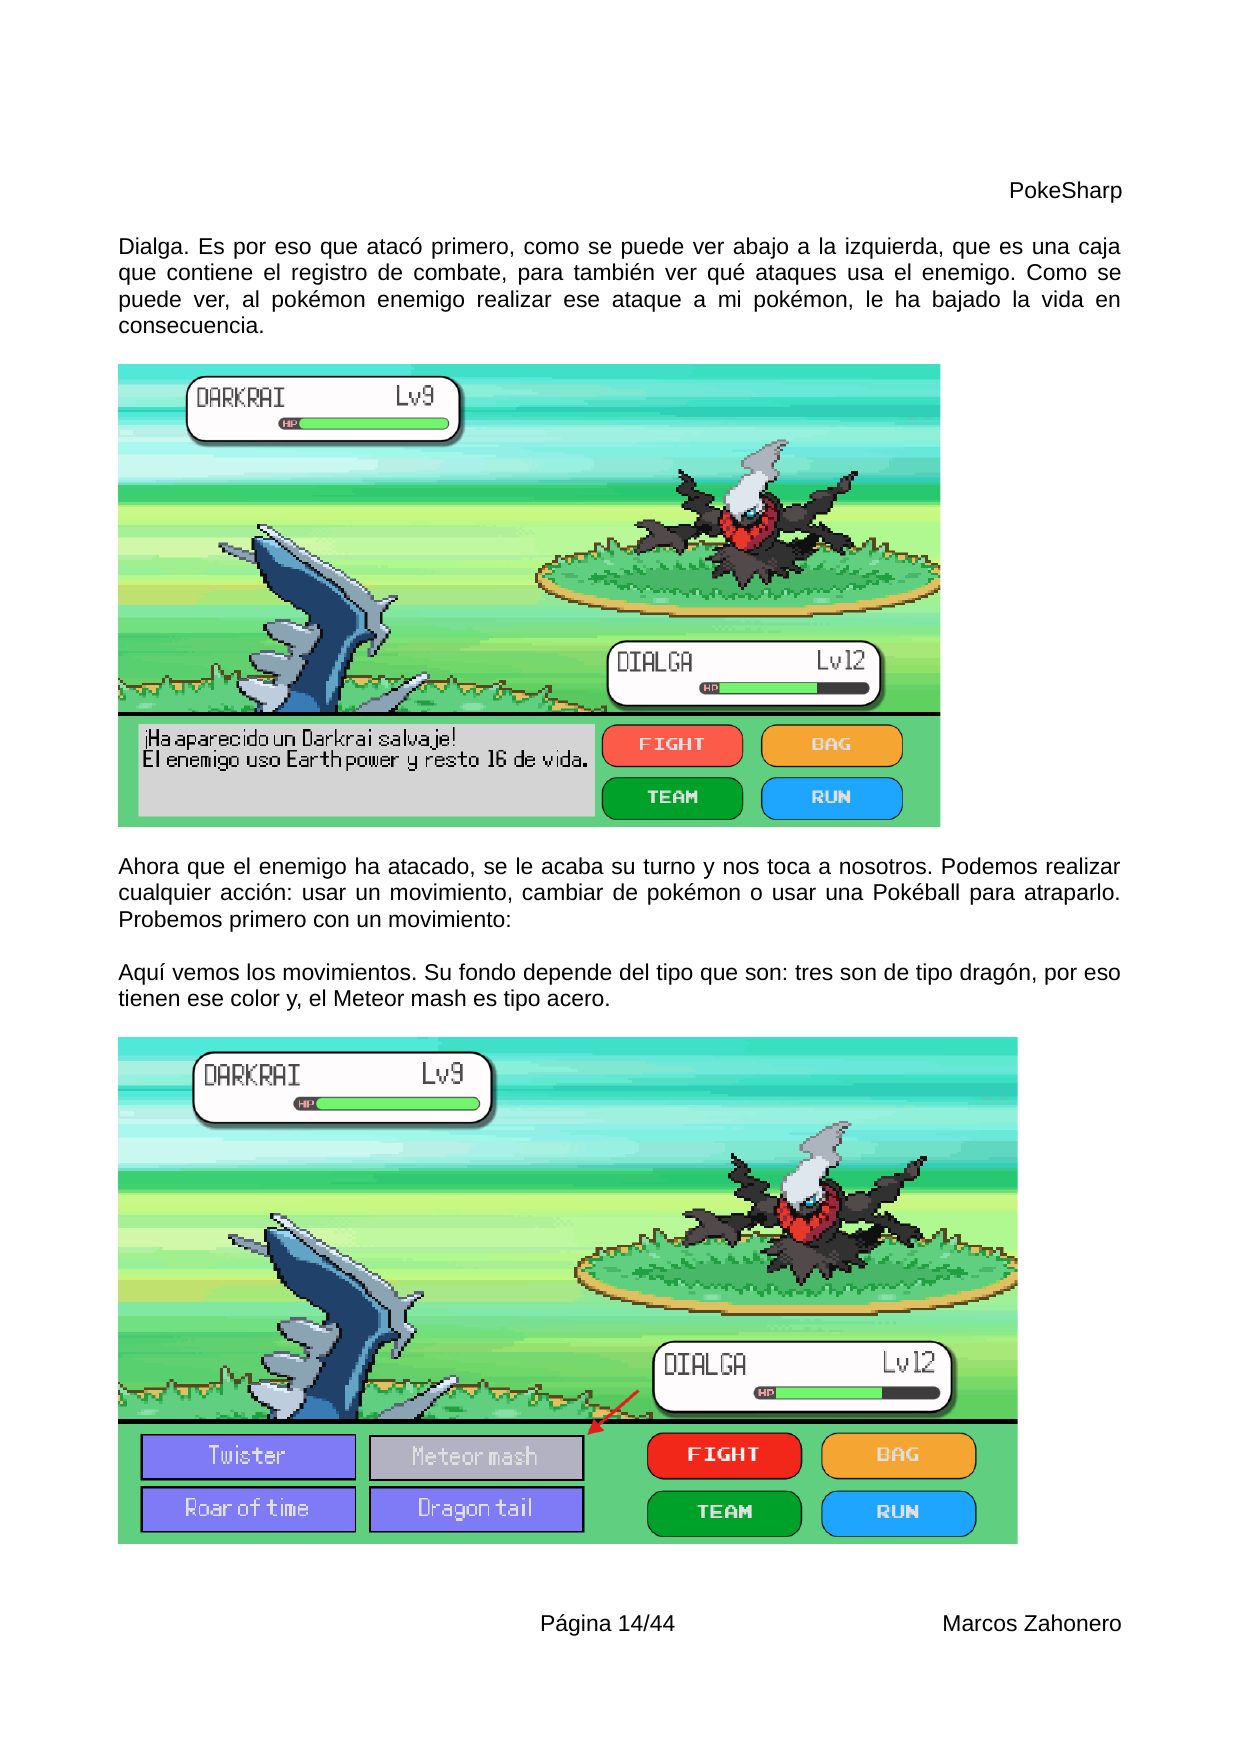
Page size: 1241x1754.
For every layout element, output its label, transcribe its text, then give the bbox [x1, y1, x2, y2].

picture [118, 1037, 1018, 1544]
picture [118, 364, 941, 827]
text Ahora que el enemigo ha atacado, se le acaba su turno y nos toca a nosotros. Podemos realizar cualquier acción: usar un movimiento, cambiar de pokémon o usar una Pokéball para atraparlo. Probemos primero con un movimiento: [118, 853, 1122, 932]
text Dialga. Es por eso que atacó primero, como se puede ver abajo a la izquierda, que es una caja que contiene el registro de combate, para también ver qué ataques usa el enemigo. Como se puede ver, al pokémon enemigo realizar ese ataque a mi pokémon, le ha bajado la vida en consecuencia. [118, 233, 1122, 338]
text Aquí vemos los movimientos. Su fondo depende del tipo que son: tres son de tipo dragón, por eso tienen ese color y, el Meteor mash es tipo acero. [118, 958, 1122, 1011]
